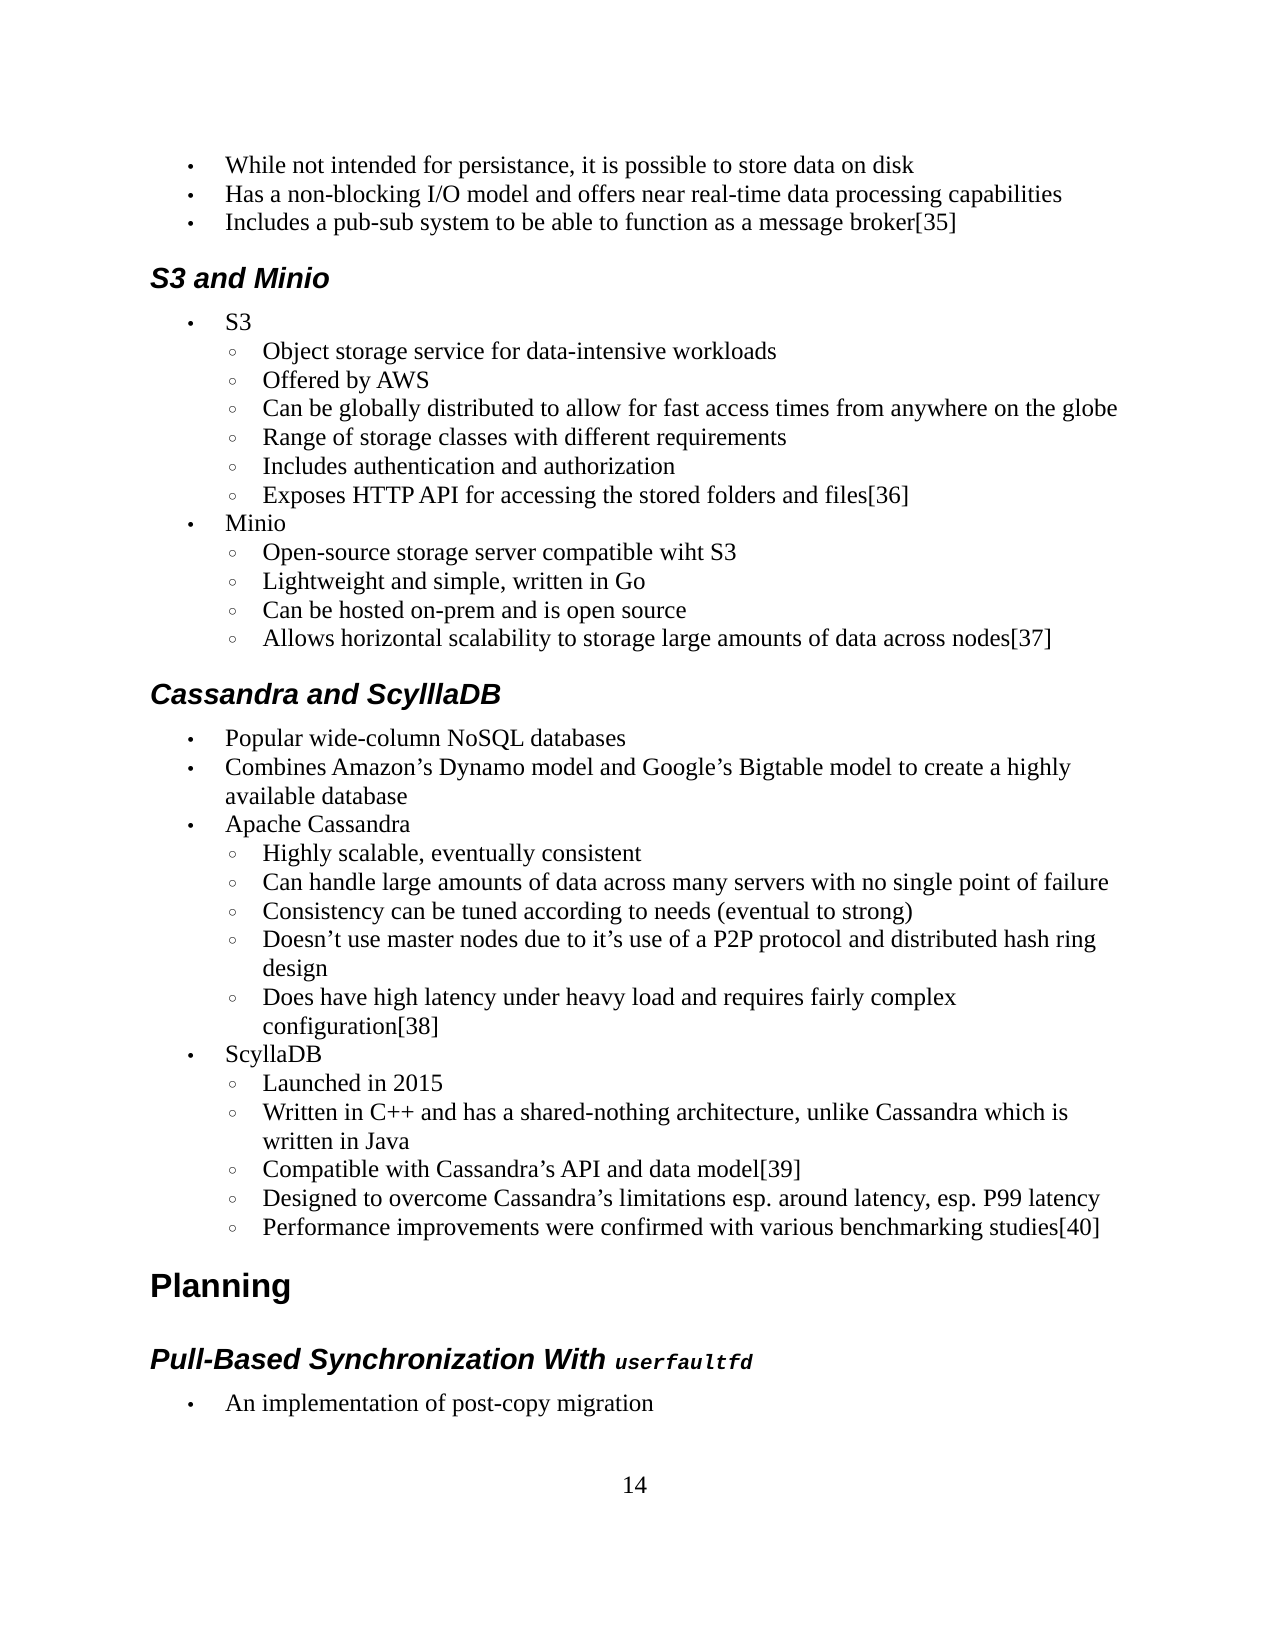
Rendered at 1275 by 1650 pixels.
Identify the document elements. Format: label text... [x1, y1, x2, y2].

list Can be hosted on-prem and is open source [225, 595, 1125, 623]
list Includes a pub-sub system to be able to function as a message broker[35] [187, 207, 1125, 236]
list Object storage service for data-intensive workloads [225, 336, 1125, 365]
list S3 [187, 307, 1125, 336]
list Highly scalable, eventually consistent [225, 838, 1125, 867]
list Has a non-blocking I/O model and offers near real-time data processing capabilities [187, 179, 1125, 207]
list Popular wide-column NoSQL databases [187, 723, 1125, 752]
list Can handle large amounts of data across many servers with no single point of failure [225, 867, 1125, 896]
list While not intended for persistance, it is possible to store data on disk [187, 150, 1125, 179]
list Minio [187, 508, 1125, 537]
list Combines Amazon’s Dynamo model and Google’s Bigtable model to create a highly available database [187, 752, 1125, 809]
list Allows horizontal scalability to storage large amounts of data across nodes[37] [225, 623, 1125, 652]
list ScyllaDB [187, 1039, 1125, 1068]
subtitle S3 and Minio [150, 261, 1125, 295]
list Exposes HTTP API for accessing the stored folders and files[36] [225, 480, 1125, 508]
list Includes authentication and authorization [225, 451, 1125, 480]
list Open-source storage server compatible wiht S3 [225, 537, 1125, 566]
list Launched in 2015 [225, 1068, 1125, 1097]
subtitle Pull-Based Synchronization With userfaultfd [150, 1342, 1125, 1376]
list Lightweight and simple, written in Go [225, 566, 1125, 595]
list Designed to overcome Cassandra’s limitations esp. around latency, esp. P99 latency [225, 1183, 1125, 1212]
list Does have high latency under heavy load and requires fairly complex configuration[38] [225, 982, 1125, 1039]
subtitle Cassandra and ScylllaDB [150, 677, 1125, 711]
list Performance improvements were confirmed with various benchmarking studies[40] [225, 1212, 1125, 1241]
list An implementation of post-copy migration [187, 1388, 1125, 1417]
list Range of storage classes with different requirements [225, 422, 1125, 451]
list Compatible with Cassandra’s API and data model[39] [225, 1154, 1125, 1183]
list Written in C++ and has a shared-nothing architecture, unlike Cassandra which is written in Java [225, 1097, 1125, 1154]
list Offered by AWS [225, 365, 1125, 393]
subtitle Planning [150, 1266, 1125, 1304]
list Consistency can be tuned according to needs (eventual to strong) [225, 896, 1125, 924]
list Can be globally distributed to allow for fast access times from anywhere on the globe [225, 393, 1125, 422]
list Doesn’t use master nodes due to it’s use of a P2P protocol and distributed hash ring design [225, 924, 1125, 982]
list Apache Cassandra [187, 809, 1125, 838]
